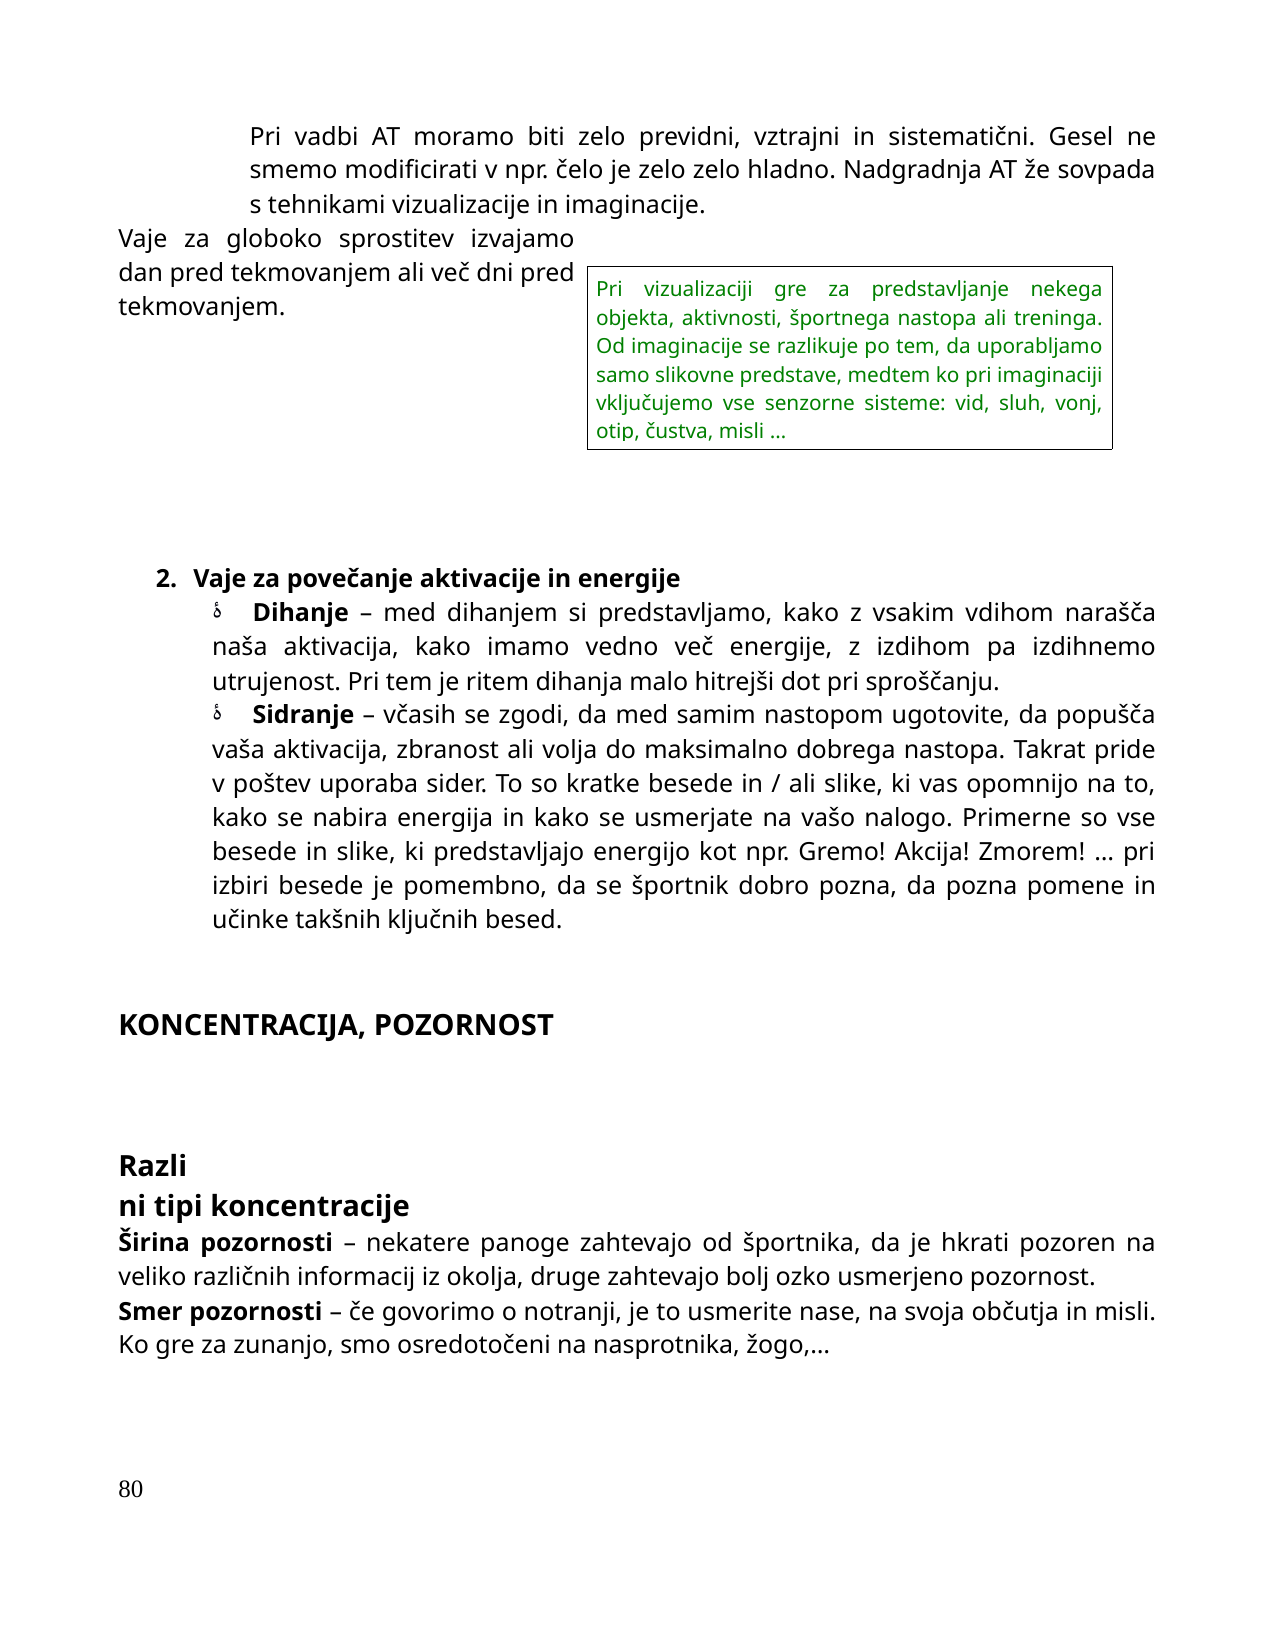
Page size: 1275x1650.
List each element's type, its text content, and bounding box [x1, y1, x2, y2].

list Sidranje – včasih se zgodi, da med samim nastopom ugotovite, da popušča vaša aktivacija, zbranost ali volja do maksimalno dobrega nastopa. Takrat pride v poštev uporaba sider. To so kratke besede in / ali slike, ki vas opomnijo na to, kako se nabira energija in kako se usmerjate na vašo nalogo. Primerne so vse besede in slike, ki predstavljajo energijo kot npr. Gremo! Akcija! Zmorem! … pri izbiri besede je pomembno, da se športnik dobro pozna, da pozna pomene in učinke takšnih ključnih besed. [212, 697, 1157, 936]
list Dihanje – med dihanjem si predstavljamo, kako z vsakim vdihom narašča naša aktivacija, kako imamo vedno več energije, z izdihom pa izdihnemo utrujenost. Pri tem je ritem dihanja malo hitrejši dot pri sproščanju. [212, 595, 1157, 697]
text Razli [118, 1146, 1157, 1185]
text Smer pozornosti – če govorimo o notranji, je to usmerite nase, na svoja občutja in misli. Ko gre za zunanjo, smo osredotočeni na nasprotnika, žogo,… [118, 1293, 1157, 1361]
text KONCENTRACIJA, POZORNOST [118, 1004, 1157, 1043]
text Vaje za globoko sprostitev izvajamo dan pred tekmovanjem ali več dni pred tekmovanjem. [118, 220, 1157, 322]
text ni tipi koncentracije [118, 1185, 1157, 1225]
text Širina pozornosti – nekatere panoge zahtevajo od športnika, da je hkrati pozoren na veliko različnih informacij iz okolja, druge zahtevajo bolj ozko usmerjeno pozornost. [118, 1225, 1157, 1293]
text Vaje za globoko sprostitev izvajamo dan pred tekmovanjem ali več dni pred tekmovanjem. [588, 267, 1112, 449]
list Vaje za povečanje aktivacije in energije [156, 561, 1157, 595]
text Pri vadbi AT moramo biti zelo previdni, vztrajni in sistematični. Gesel ne smemo modificirati v npr. čelo je zelo zelo hladno. Nadgradnja AT že sovpada s tehnikami vizualizacije in imaginacije. [249, 118, 1157, 220]
text Pri vizualizaciji gre za predstavljanje nekega objekta, aktivnosti, športnega nastopa ali treninga. Od imaginacije se razlikuje po tem, da uporabljamo samo slikovne predstave, medtem ko pri imaginaciji vključujemo vse senzorne sisteme: vid, sluh, vonj, otip, čustva, misli … [596, 274, 1103, 440]
